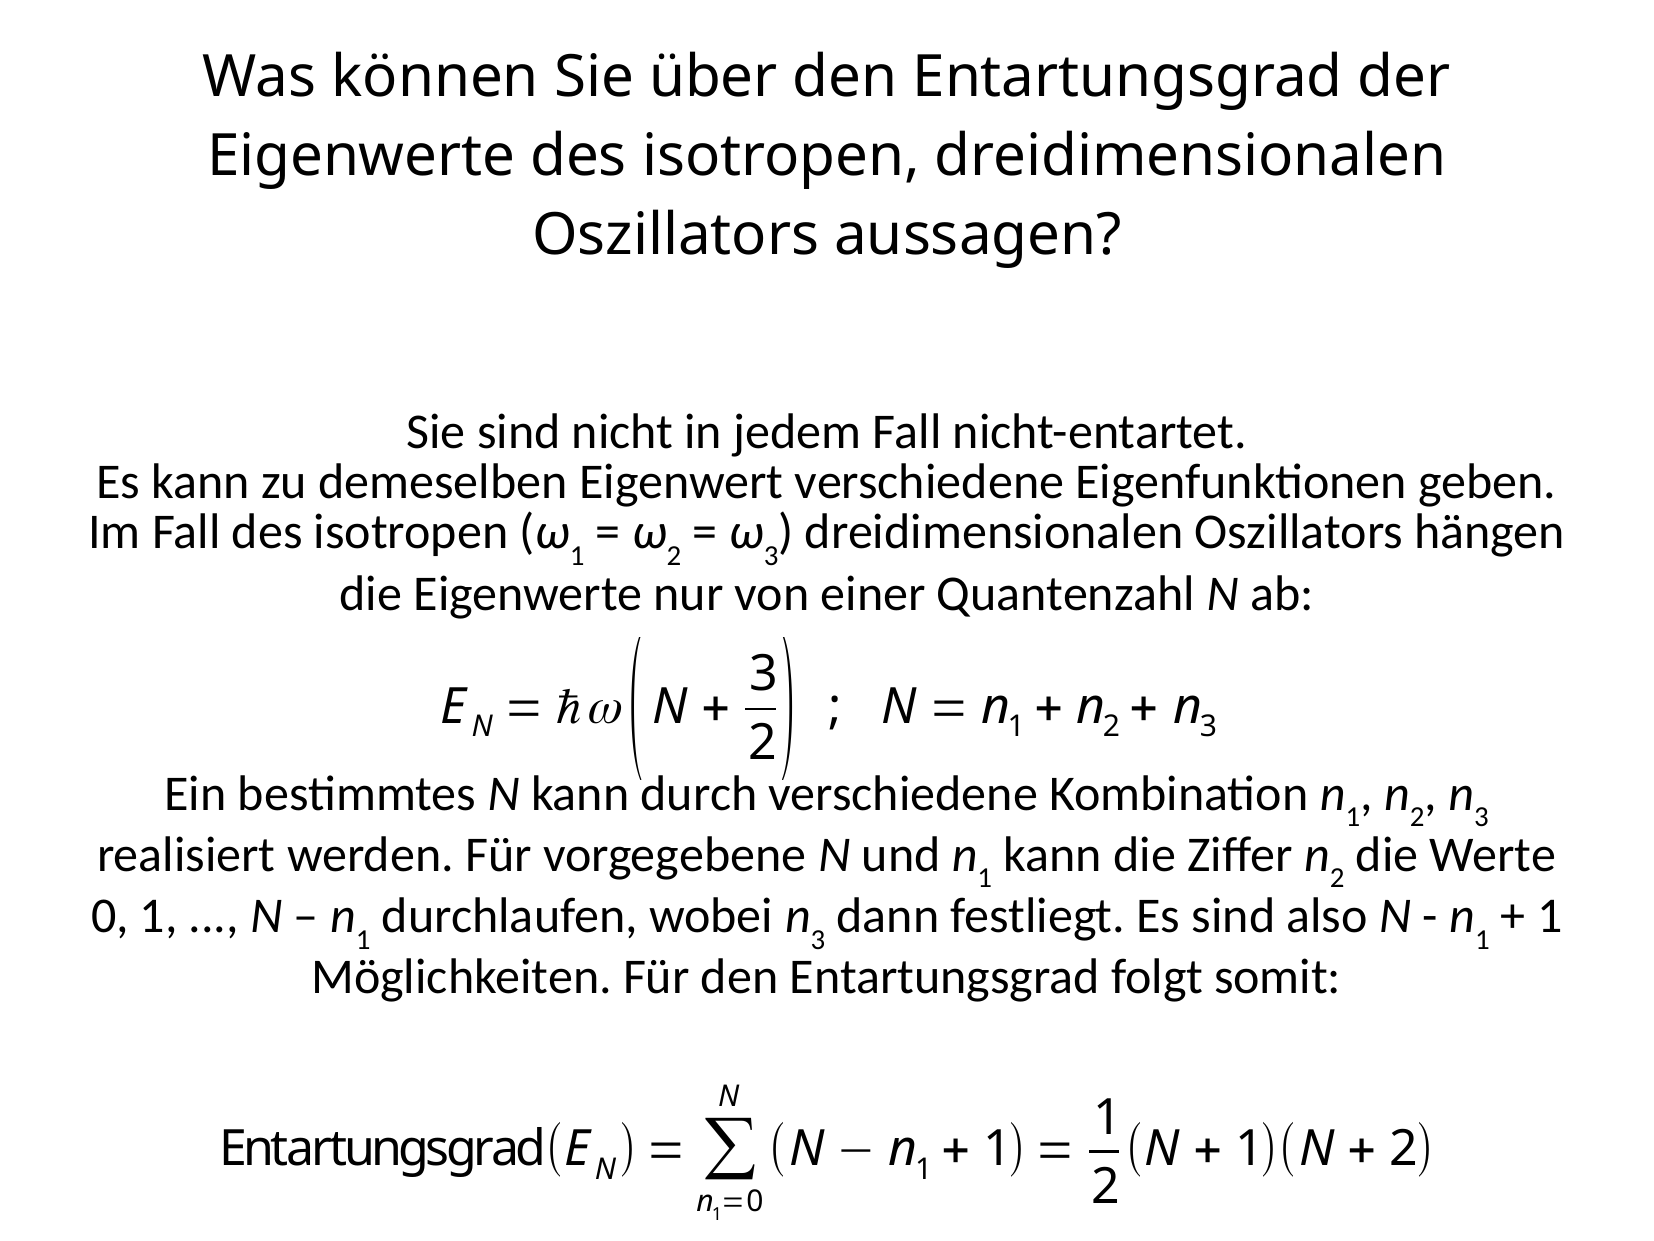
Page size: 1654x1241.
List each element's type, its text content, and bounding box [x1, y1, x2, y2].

chart [213, 1078, 1441, 1225]
title Was können Sie über den Entartungsgrad der Eigenwerte des isotropen, dreidimensionalen Oszillators aussagen? [82, 49, 1571, 257]
subtitle Sie sind nicht in jedem Fall nicht-entartet. Es kann zu demeselben Eigenwert verschiedene Eigenfunktionen geben. Im Fall des isotropen (ω1 = ω2 = ω3) dreidimensionalen Oszillators hängen die Eigenwerte nur von einer Quantenzahl N ab: Ein bestimmtes N kann durch verschiedene Kombination n1, n2, n3 realisiert werden. Für vorgegebene N und n1 kann die Ziffer n2 die Werte 0, 1, ..., N – n1 durchlaufen, wobei n3 dann festliegt. Es sind also N - n1 + 1 Möglichkeiten. Für den Entartungsgrad folgt somit: [82, 349, 1571, 1069]
chart [434, 637, 1220, 780]
